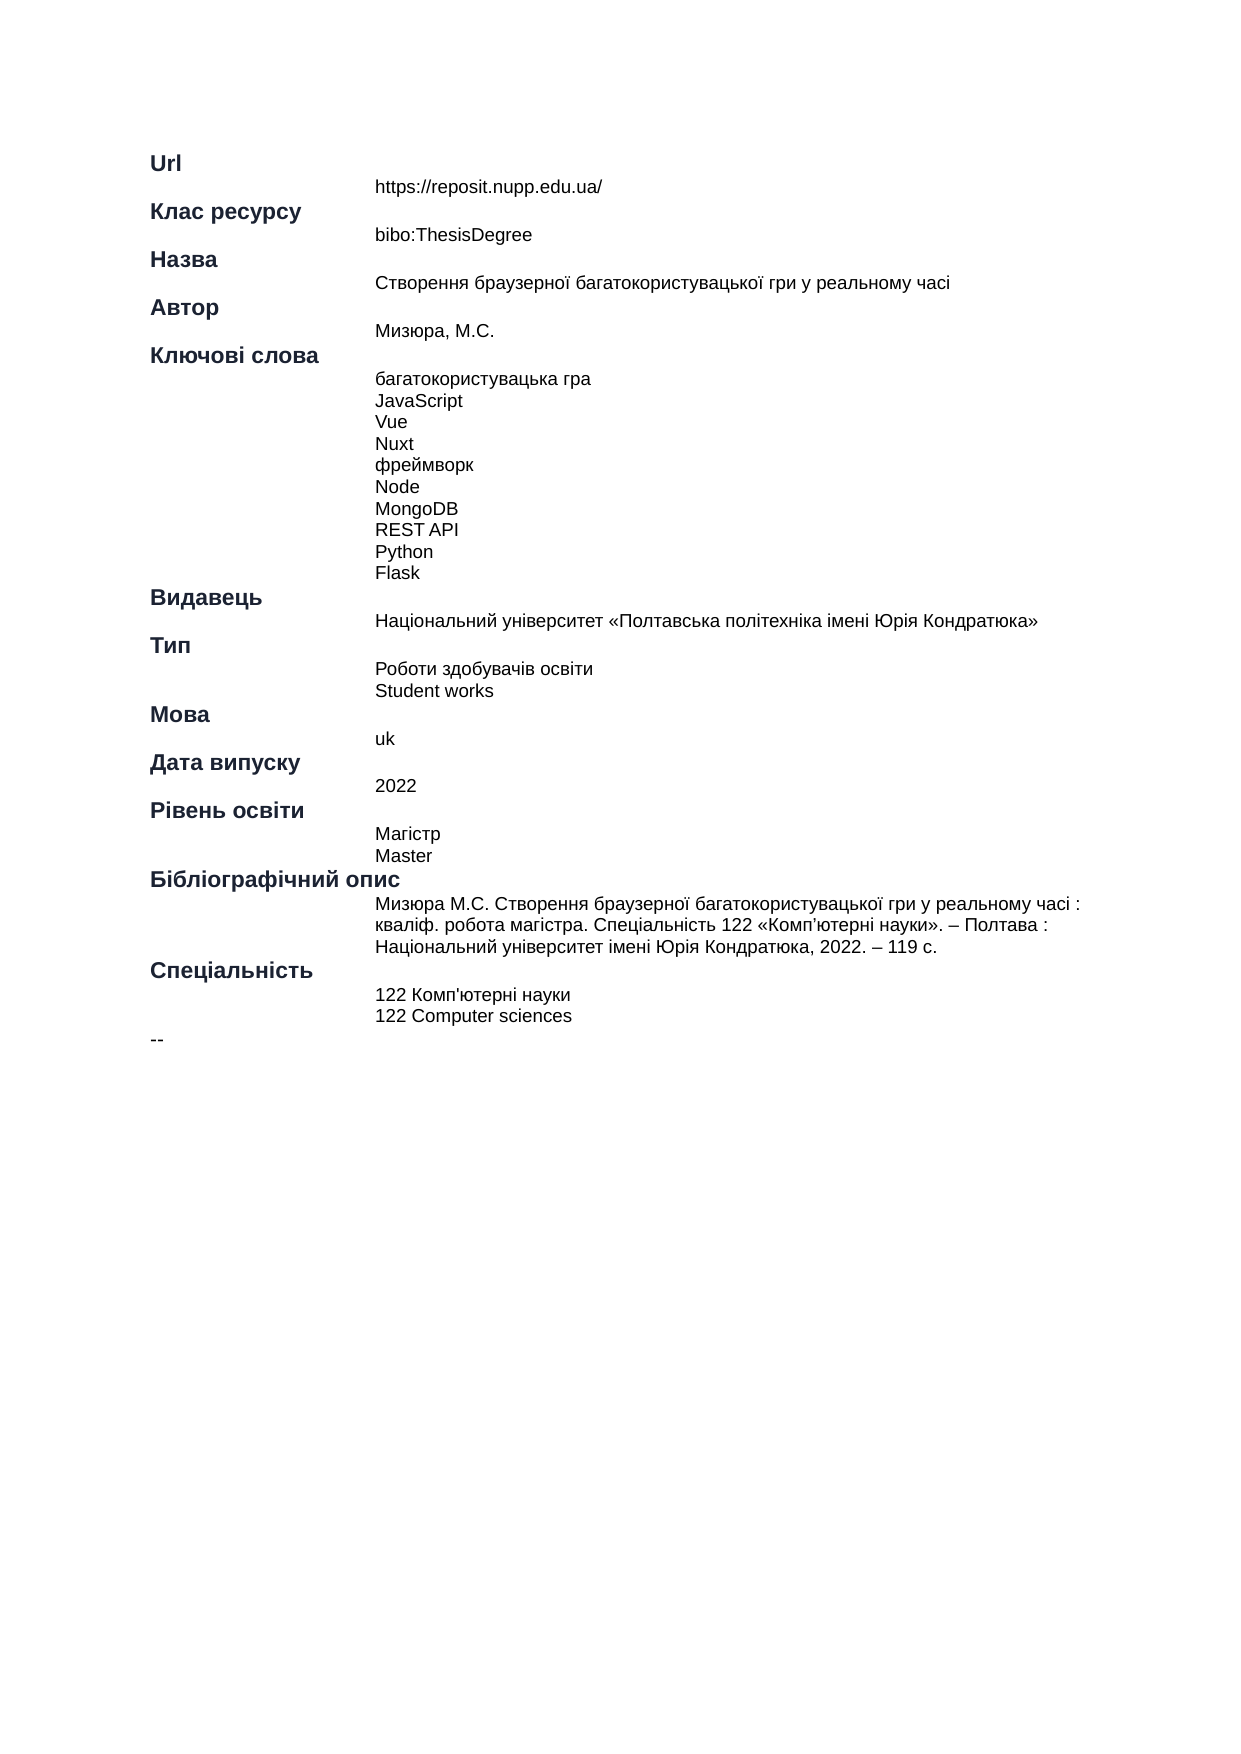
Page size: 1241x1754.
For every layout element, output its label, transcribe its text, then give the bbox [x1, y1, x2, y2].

text Node [375, 476, 1090, 497]
text Роботи здобувачів освіти [375, 658, 1090, 679]
text Ключові слова [150, 342, 1090, 368]
text Дата випуску [150, 749, 1090, 775]
text Назва [150, 246, 1090, 272]
text Flask [375, 562, 1090, 584]
text Автор [150, 294, 1090, 320]
text Спеціальність [150, 957, 1090, 984]
text Клас ресурсу [150, 198, 1090, 224]
text фреймворк [375, 454, 1090, 476]
text uk [375, 727, 1090, 749]
text -- [150, 1027, 1090, 1051]
text Мизюра М.С. Створення браузерної багатокористувацької гри у реальному часі : кваліф. робота магістра. Спеціальність 122 «Комп’ютерні науки». – Полтава : Національний університет імені Юрія Кондратюка, 2022. – 119 с. [375, 893, 1090, 957]
text bibo:ThesisDegree [375, 224, 1090, 246]
text MongoDB [375, 497, 1090, 519]
text Рівень освіти [150, 797, 1090, 823]
text Створення браузерної багатокористувацької гри у реальному часі [375, 272, 1090, 294]
text JavaScript [375, 389, 1090, 411]
text Python [375, 541, 1090, 562]
text Vue [375, 411, 1090, 433]
text https://reposit.nupp.edu.ua/ [375, 176, 1090, 198]
text Мова [150, 701, 1090, 727]
text Національний університет «Полтавська політехніка імені Юрія Кондратюка» [375, 610, 1090, 632]
text 122 Computer sciences [375, 1005, 1090, 1027]
text Тип [150, 632, 1090, 658]
text Url [150, 150, 1090, 176]
text Магістр [375, 823, 1090, 845]
text Student works [375, 679, 1090, 701]
text Видавець [150, 584, 1090, 610]
text 2022 [375, 775, 1090, 797]
text 122 Комп'ютерні науки [375, 984, 1090, 1005]
text Master [375, 845, 1090, 866]
text REST API [375, 519, 1090, 541]
text багатокористувацька гра [375, 368, 1090, 389]
text Мизюра, М.С. [375, 320, 1090, 342]
text Бібліографічний опис [150, 866, 1090, 893]
text Nuxt [375, 433, 1090, 454]
